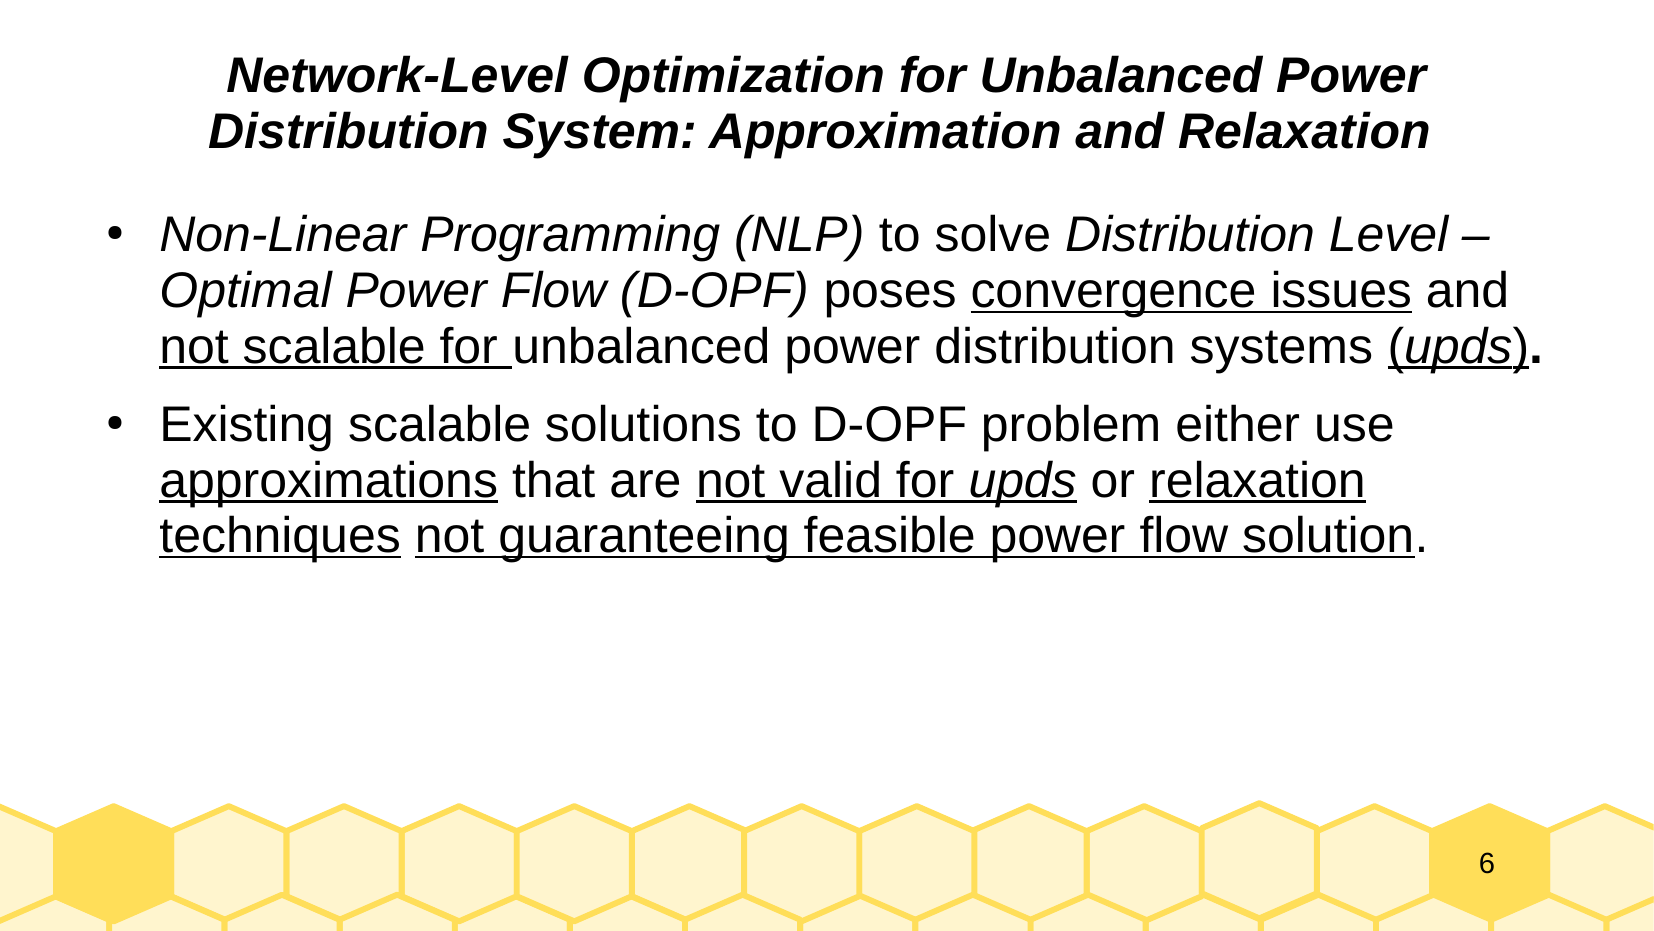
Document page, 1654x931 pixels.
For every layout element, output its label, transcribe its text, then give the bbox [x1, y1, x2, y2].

title Network-Level Optimization for Unbalanced Power Distribution System: Approximation and Relaxation [88, 29, 1565, 178]
list Non-Linear Programming (NLP) to solve Distribution Level – Optimal Power Flow (D-OPF) poses convergence issues and not scalable for unbalanced power distribution systems (upds). Existing scalable solutions to D-OPF problem either use approximations that are not valid for upds or relaxation techniques not guaranteeing feasible power flow solution. [88, 206, 1565, 739]
